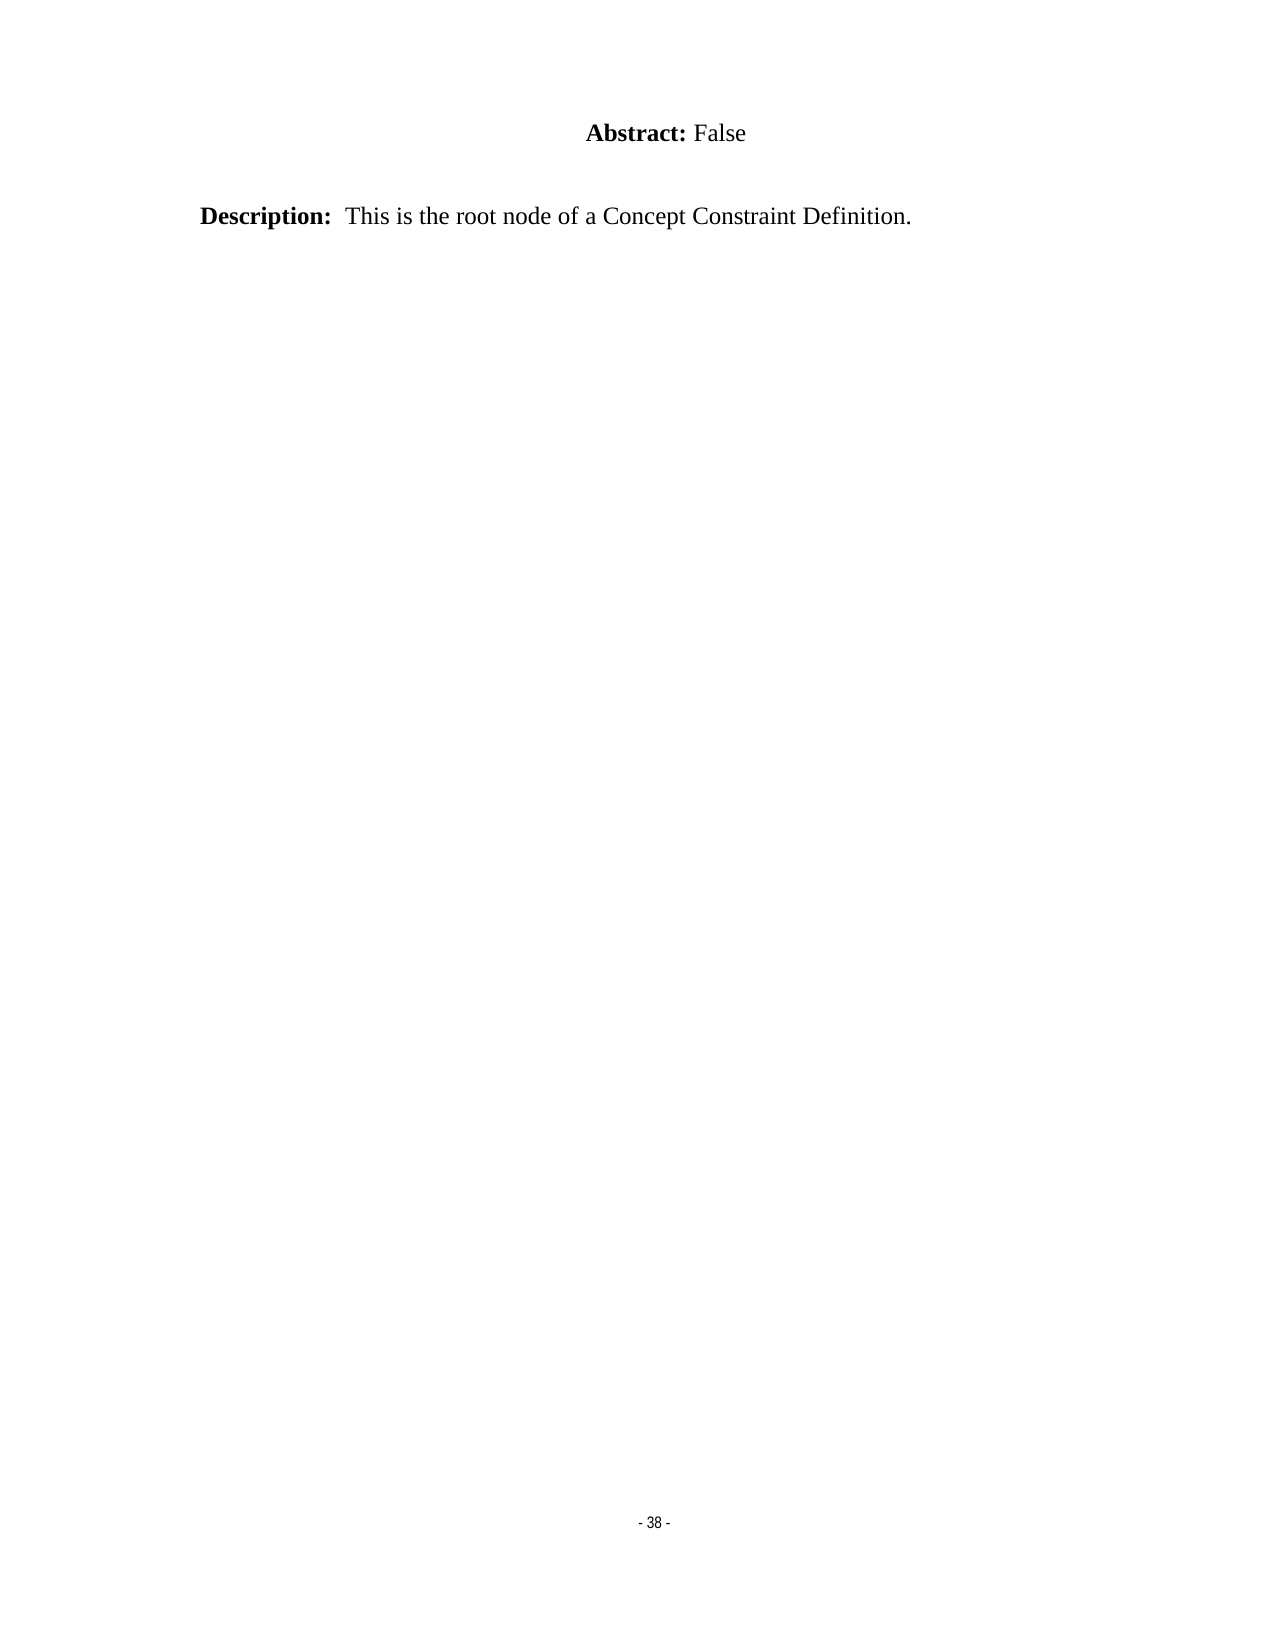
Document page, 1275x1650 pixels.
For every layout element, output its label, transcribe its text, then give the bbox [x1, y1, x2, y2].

text Abstract: False [150, 118, 1125, 147]
text Description: This is the root node of a Concept Constraint Definition. [150, 201, 1125, 230]
